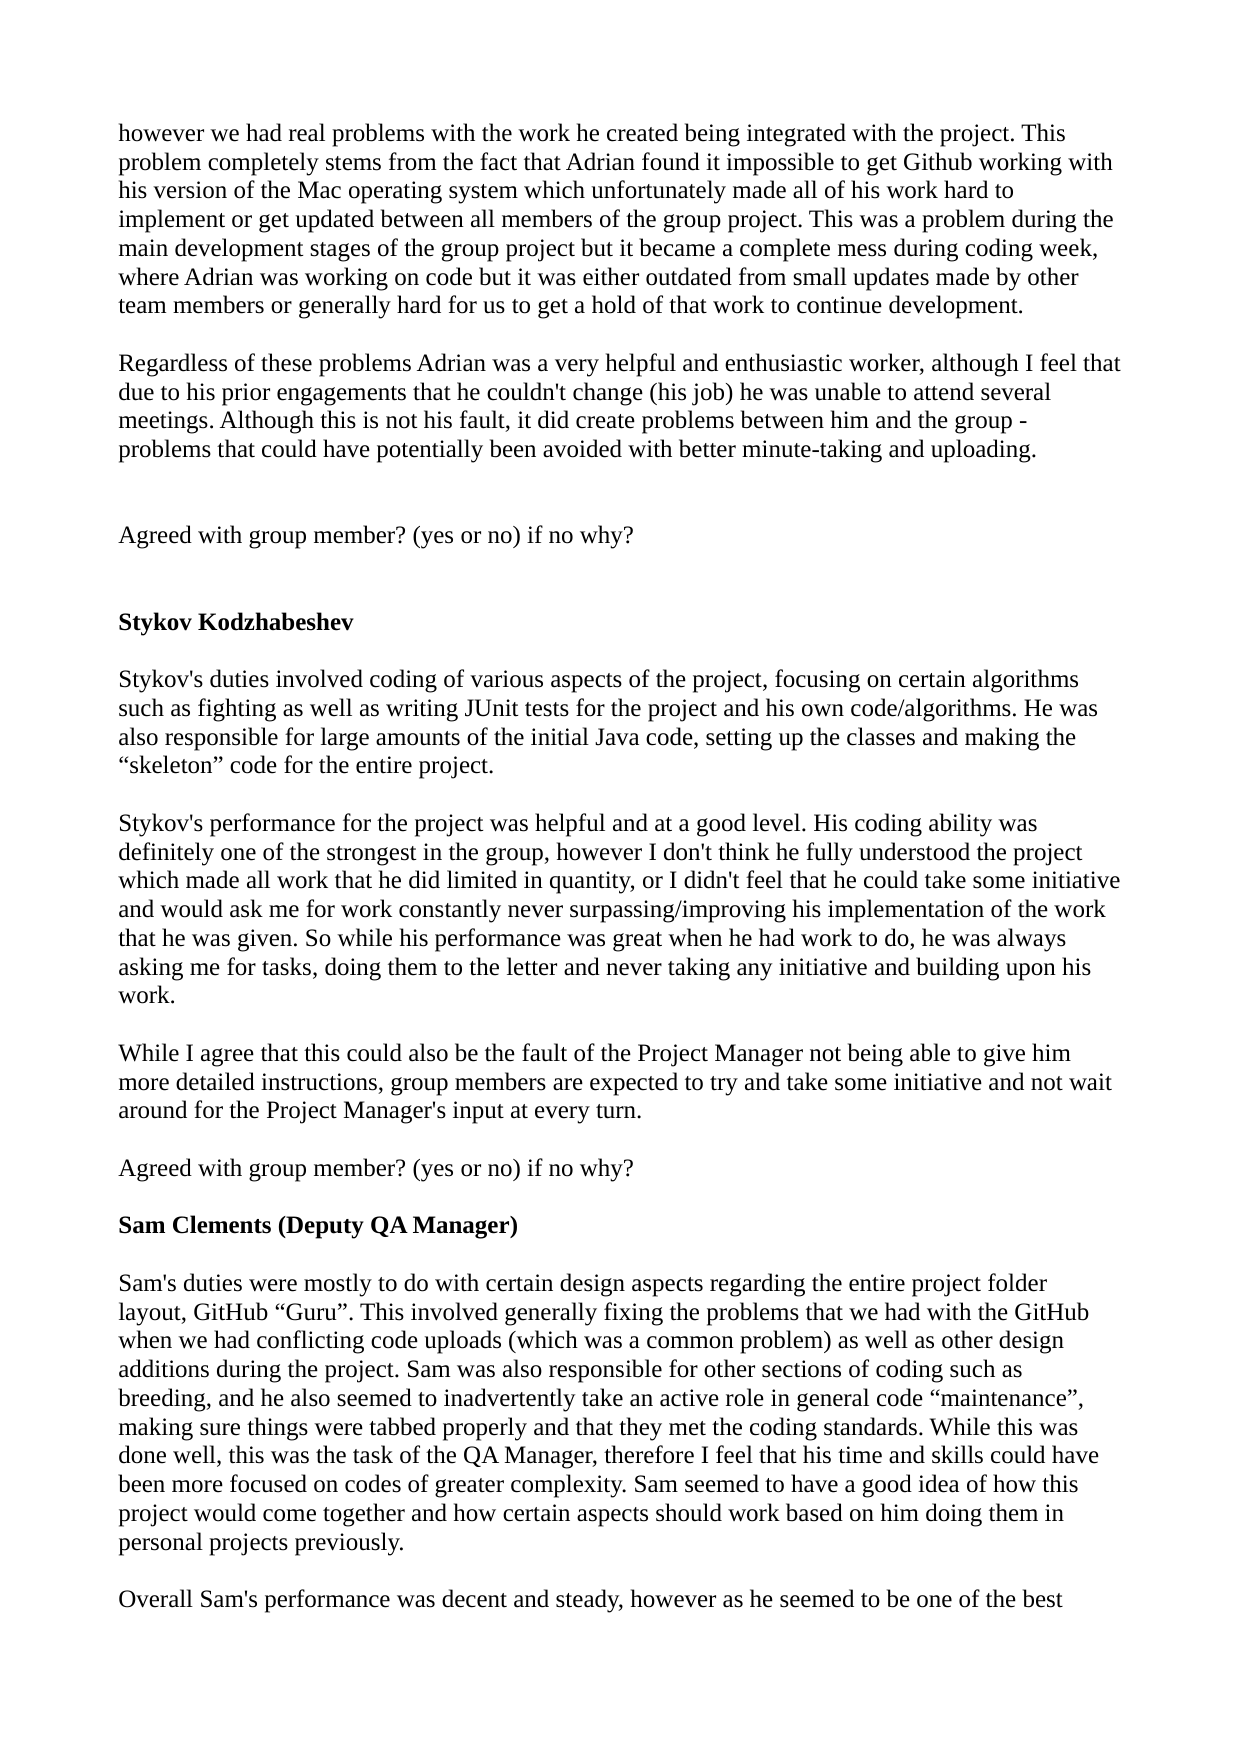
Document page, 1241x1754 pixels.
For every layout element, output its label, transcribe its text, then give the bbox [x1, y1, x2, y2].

text Regardless of these problems Adrian was a very helpful and enthusiastic worker, although I feel that due to his prior engagements that he couldn't change (his job) he was unable to attend several meetings. Although this is not his fault, it did create problems between him and the group - problems that could have potentially been avoided with better minute-taking and uploading. [118, 348, 1122, 492]
text Stykov Kodzhabeshev [118, 607, 1122, 636]
text Agreed with group member? (yes or no) if no why? [118, 521, 1122, 549]
text Overall Sam's performance was decent and steady, however as he seemed to be one of the best [118, 1584, 1122, 1613]
text Stykov's duties involved coding of various aspects of the project, focusing on certain algorithms such as fighting as well as writing JUnit tests for the project and his own code/algorithms. He was also responsible for large amounts of the initial Java code, setting up the classes and making the “skeleton” code for the entire project. [118, 664, 1122, 779]
text While I agree that this could also be the fault of the Project Manager not being able to give him more detailed instructions, group members are expected to try and take some initiative and not wait around for the Project Manager's input at every turn. [118, 1038, 1122, 1124]
text Sam Clements (Deputy QA Manager) [118, 1211, 1122, 1239]
text Stykov's performance for the project was helpful and at a good level. His coding ability was definitely one of the strongest in the group, however I don't think he fully understood the project which made all work that he did limited in quantity, or I didn't feel that he could take some initiative and would ask me for work constantly never surpassing/improving his implementation of the work that he was given. So while his performance was great when he had work to do, he was always asking me for tasks, doing them to the letter and never taking any initiative and building upon his work. [118, 808, 1122, 1009]
text Agreed with group member? (yes or no) if no why? [118, 1153, 1122, 1182]
text however we had real problems with the work he created being integrated with the project. This problem completely stems from the fact that Adrian found it impossible to get Github working with his version of the Mac operating system which unfortunately made all of his work hard to implement or get updated between all members of the group project. This was a problem during the main development stages of the group project but it became a complete mess during coding week, where Adrian was working on code but it was either outdated from small updates made by other team members or generally hard for us to get a hold of that work to continue development. [118, 118, 1122, 319]
text Sam's duties were mostly to do with certain design aspects regarding the entire project folder layout, GitHub “Guru”. This involved generally fixing the problems that we had with the GitHub when we had conflicting code uploads (which was a common problem) as well as other design additions during the project. Sam was also responsible for other sections of coding such as breeding, and he also seemed to inadvertently take an active role in general code “maintenance”, making sure things were tabbed properly and that they met the coding standards. While this was done well, this was the task of the QA Manager, therefore I feel that his time and skills could have been more focused on codes of greater complexity. Sam seemed to have a good idea of how this project would come together and how certain aspects should work based on him doing them in personal projects previously. [118, 1268, 1122, 1556]
